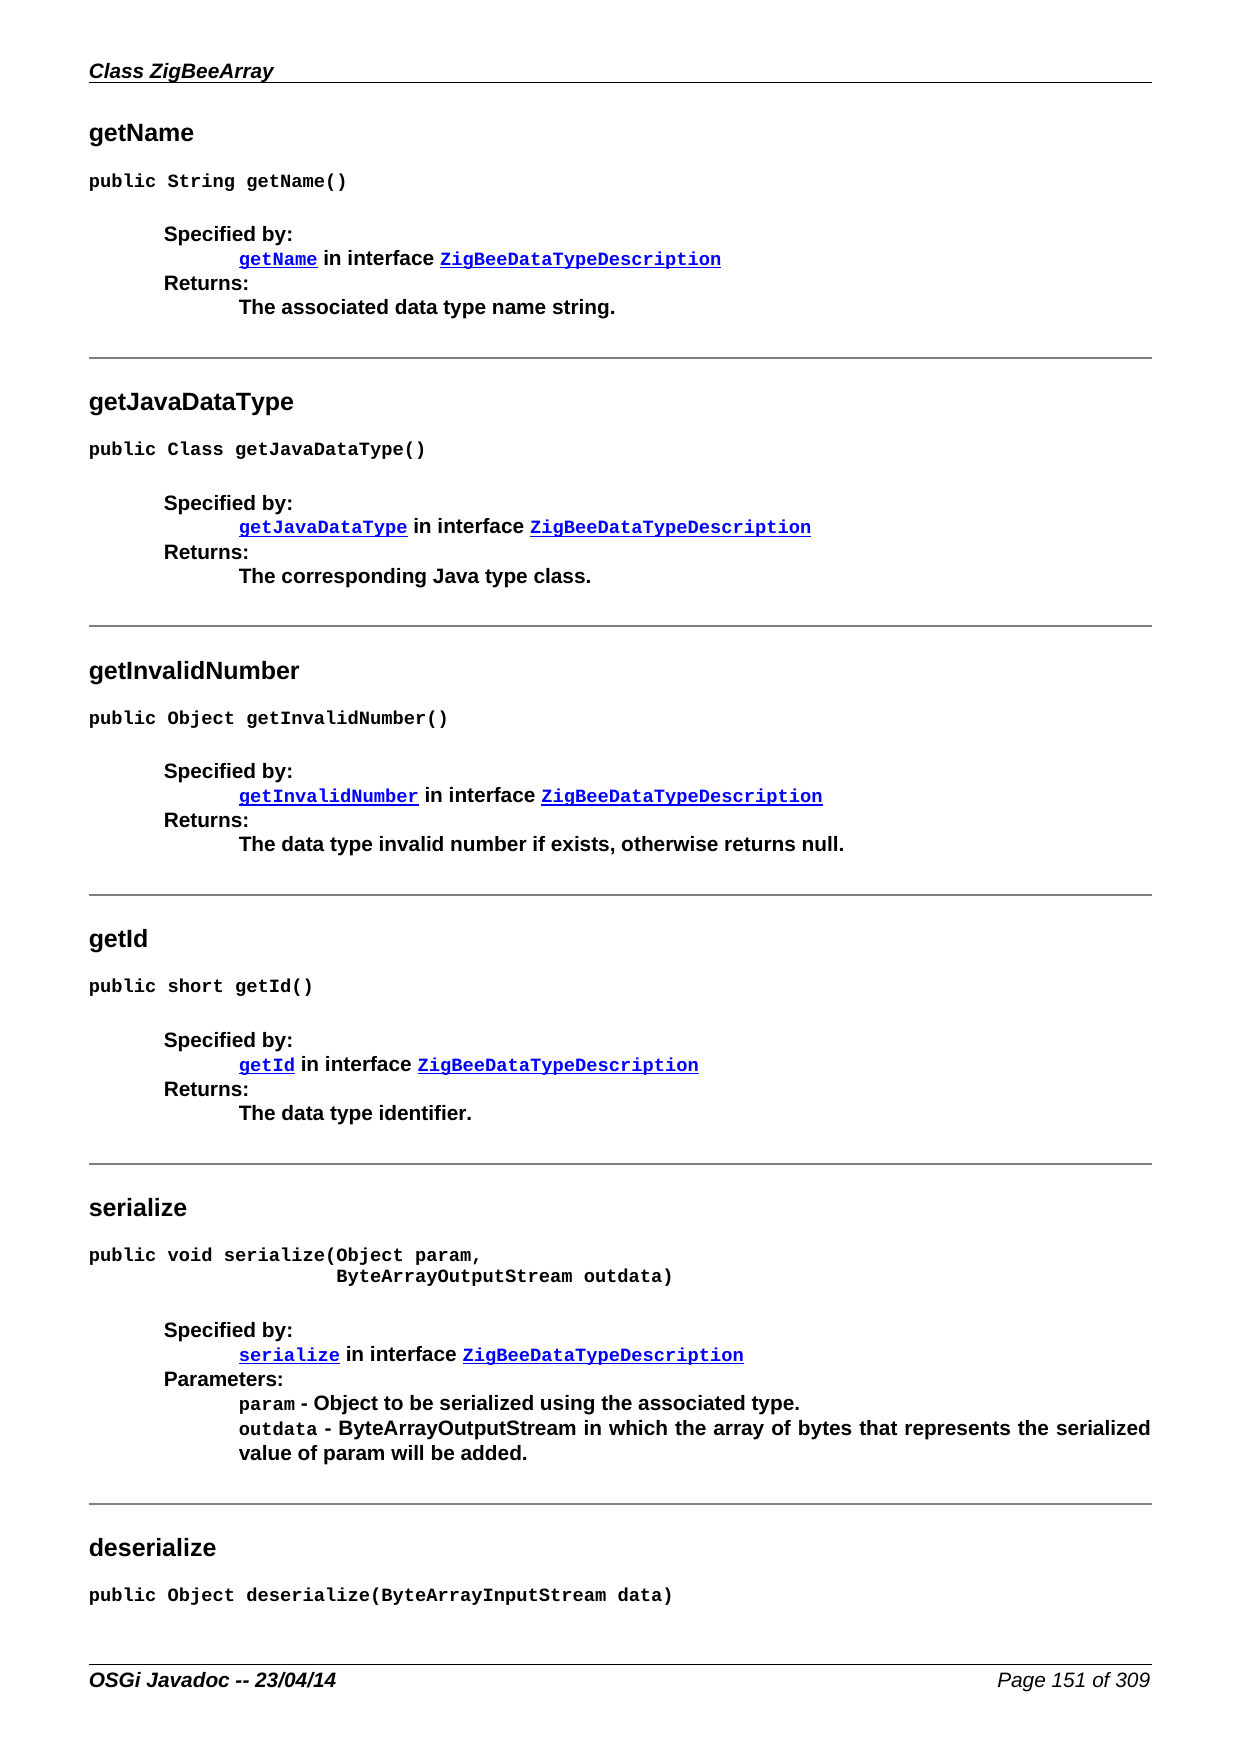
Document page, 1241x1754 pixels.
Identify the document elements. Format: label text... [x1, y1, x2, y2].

text public Object deserialize(ByteArrayInputStream data) [88, 1586, 1152, 1607]
text Specified by: [163, 759, 1152, 783]
text The associated data type name string. [238, 295, 1152, 319]
text The data type identifier. [238, 1101, 1152, 1125]
text serialize in interface ZigBeeDataTypeDescription [238, 1342, 1152, 1367]
text param - Object to be serialized using the associated type. [238, 1391, 1152, 1416]
text Specified by: [163, 1318, 1152, 1342]
subtitle getJavaDataType [88, 387, 1152, 416]
text getName in interface ZigBeeDataTypeDescription [238, 246, 1152, 271]
text getInvalidNumber in interface ZigBeeDataTypeDescription [238, 783, 1152, 808]
text public Object getInvalidNumber() [88, 709, 1152, 730]
text public void serialize(Object param, ByteArrayOutputStream outdata) [88, 1246, 1152, 1288]
text Returns: [163, 808, 1152, 832]
text public short getId() [88, 977, 1152, 998]
text Specified by: [163, 1028, 1152, 1052]
subtitle deserialize [88, 1533, 1152, 1562]
text Parameters: [163, 1367, 1152, 1391]
text The data type invalid number if exists, otherwise returns null. [238, 832, 1152, 856]
text getId in interface ZigBeeDataTypeDescription [238, 1052, 1152, 1077]
text The corresponding Java type class. [238, 563, 1152, 587]
text public Class getJavaDataType() [88, 440, 1152, 461]
subtitle getName [88, 118, 1152, 147]
subtitle getInvalidNumber [88, 656, 1152, 684]
text Specified by: [163, 490, 1152, 514]
text Specified by: [163, 222, 1152, 246]
text Returns: [163, 1077, 1152, 1101]
text public String getName() [88, 171, 1152, 193]
subtitle getId [88, 924, 1152, 953]
text Returns: [163, 539, 1152, 563]
text outdata - ByteArrayOutputStream in which the array of bytes that represents the serialized value of param will be added. [238, 1416, 1152, 1465]
text Returns: [163, 271, 1152, 295]
subtitle serialize [88, 1193, 1152, 1222]
text getJavaDataType in interface ZigBeeDataTypeDescription [238, 514, 1152, 539]
